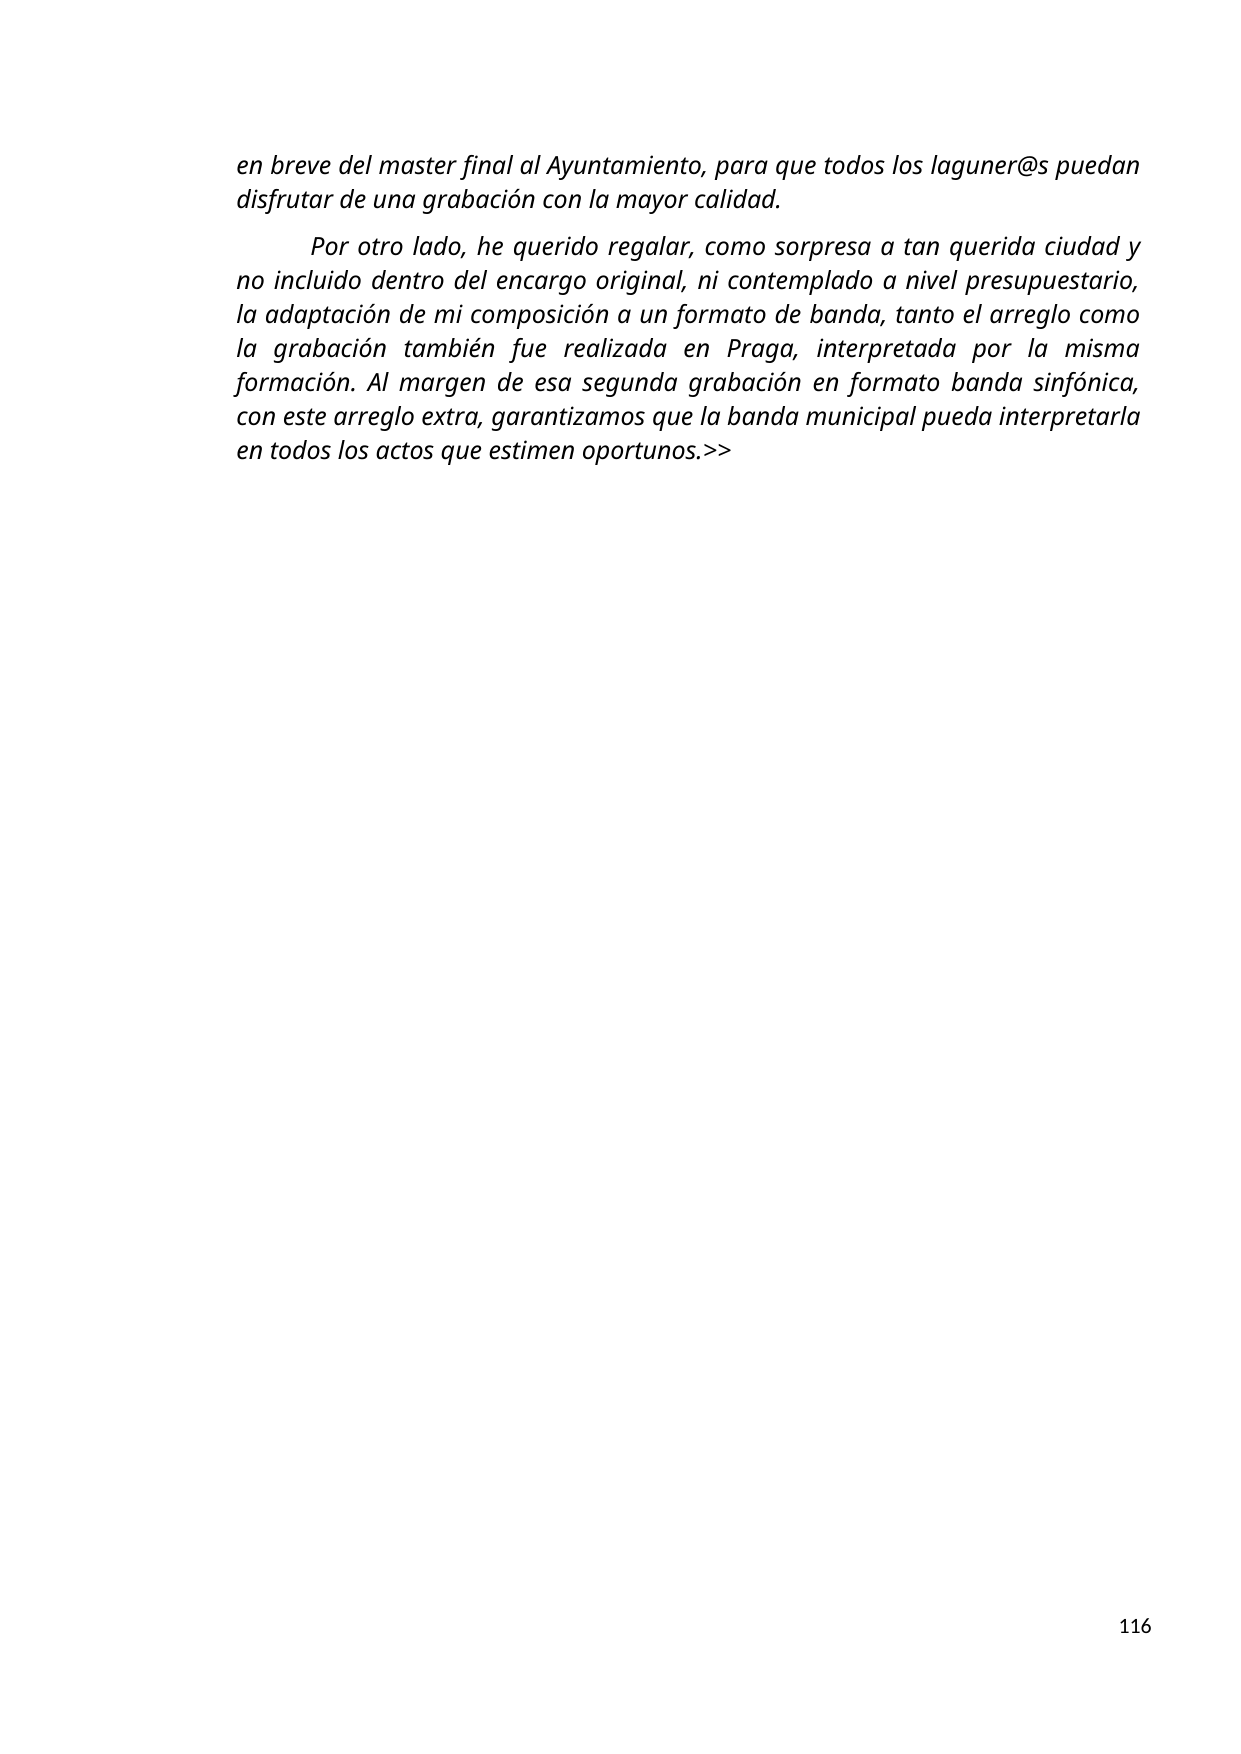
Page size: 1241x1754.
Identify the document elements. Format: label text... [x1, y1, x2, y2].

text Por otro lado, he querido regalar, como sorpresa a tan querida ciudad y no incluido dentro del encargo original, ni contemplado a nivel presupuestario, la adaptación de mi composición a un formato de banda, tanto el arreglo como la grabación también fue realizada en Praga, interpretada por la misma formación. Al margen de esa segunda grabación en formato banda sinfónica, con este arreglo extra, garantizamos que la banda municipal pueda interpretarla en todos los actos que estimen oportunos.>> [236, 228, 1144, 467]
text en breve del master final al Ayuntamiento, para que todos los laguner@s puedan disfrutar de una grabación con la mayor calidad. [236, 148, 1144, 216]
